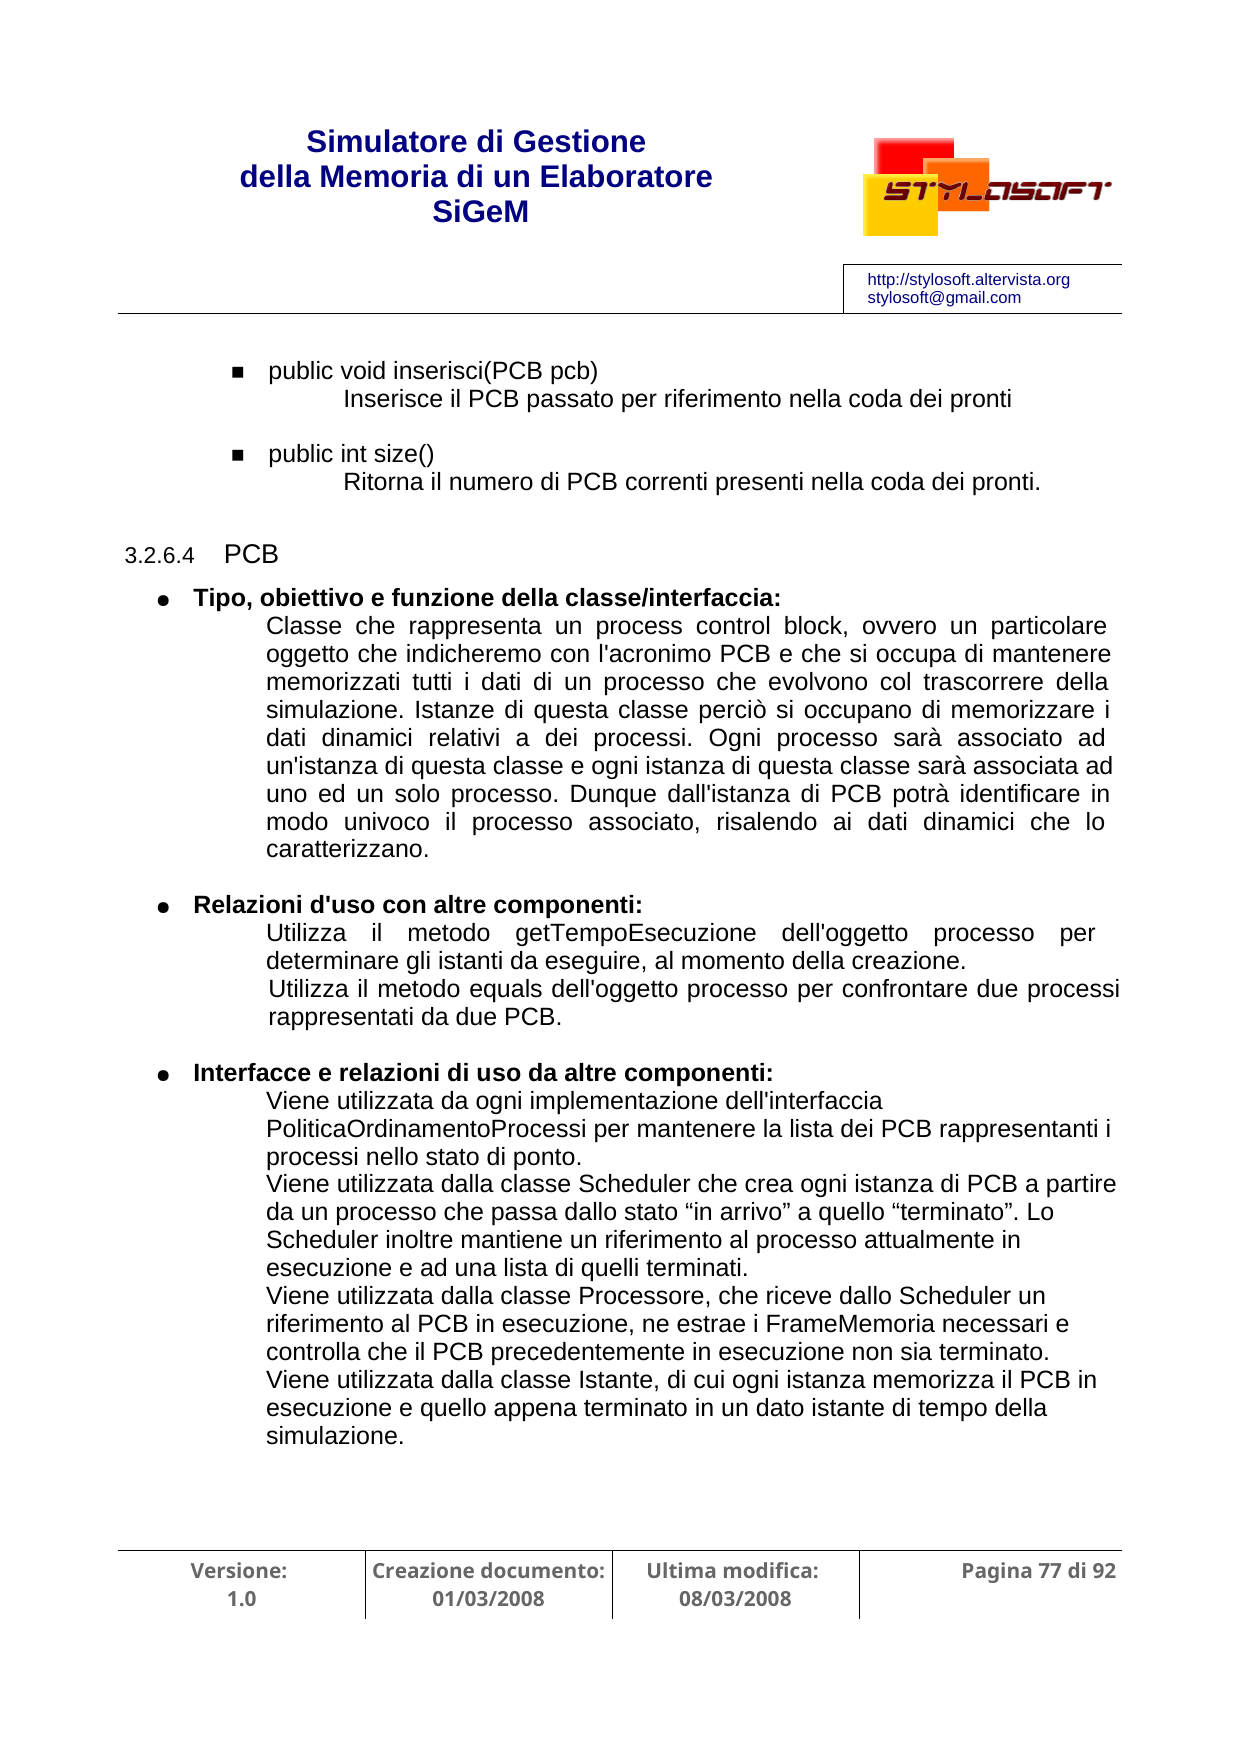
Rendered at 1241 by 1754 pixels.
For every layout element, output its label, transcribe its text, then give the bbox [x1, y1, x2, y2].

list Interfacce e relazioni di uso da altre componenti: [156, 1058, 1122, 1086]
list Utilizza il metodo getTempoEsecuzione dell'oggetto processo per determinare gli istanti da eseguire, al momento della creazione. [156, 919, 1122, 975]
picture [848, 123, 1117, 247]
list Tipo, obiettivo e funzione della classe/interfaccia: [156, 584, 1122, 612]
list Relazioni d'uso con altre componenti: [156, 891, 1122, 919]
list Viene utilizzata da ogni implementazione dell'interfaccia PoliticaOrdinamentoProcessi per mantenere la lista dei PCB rappresentanti i processi nello stato di ponto. [156, 1086, 1122, 1170]
subtitle PCB [118, 539, 1122, 569]
text Viene utilizzata dalla classe Processore, che riceve dallo Scheduler un riferimento al PCB in esecuzione, ne estrae i FrameMemoria necessari e controlla che il PCB precedentemente in esecuzione non sia terminato. [118, 1282, 1122, 1366]
list Classe che rappresenta un process control block, ovvero un particolare oggetto che indicheremo con l'acronimo PCB e che si occupa di mantenere memorizzati tutti i dati di un processo che evolvono col trascorrere della simulazione. Istanze di questa classe perciò si occupano di memorizzare i dati dinamici relativi a dei processi. Ogni processo sarà associato ad un'istanza di questa classe e ogni istanza di questa classe sarà associata ad uno ed un solo processo. Dunque dall'istanza di PCB potrà identificare in modo univoco il processo associato, risalendo ai dati dinamici che lo caratterizzano. [156, 612, 1122, 863]
list public void inserisci(PCB pcb) [231, 357, 1122, 384]
list Utilizza il metodo equals dell'oggetto processo per confrontare due processi rappresentati da due PCB. [231, 975, 1122, 1031]
list Ritorna il numero di PCB correnti presenti nella coda dei pronti. [306, 468, 1122, 496]
list public int size() [231, 440, 1122, 468]
text Viene utilizzata dalla classe Scheduler che crea ogni istanza di PCB a partire da un processo che passa dallo stato “in arrivo” a quello “terminato”. Lo Scheduler inoltre mantiene un riferimento al processo attualmente in esecuzione e ad una lista di quelli terminati. [118, 1170, 1122, 1282]
list Inserisce il PCB passato per riferimento nella coda dei pronti [306, 384, 1122, 412]
text Viene utilizzata dalla classe Istante, di cui ogni istanza memorizza il PCB in esecuzione e quello appena terminato in un dato istante di tempo della simulazione. [118, 1366, 1122, 1449]
